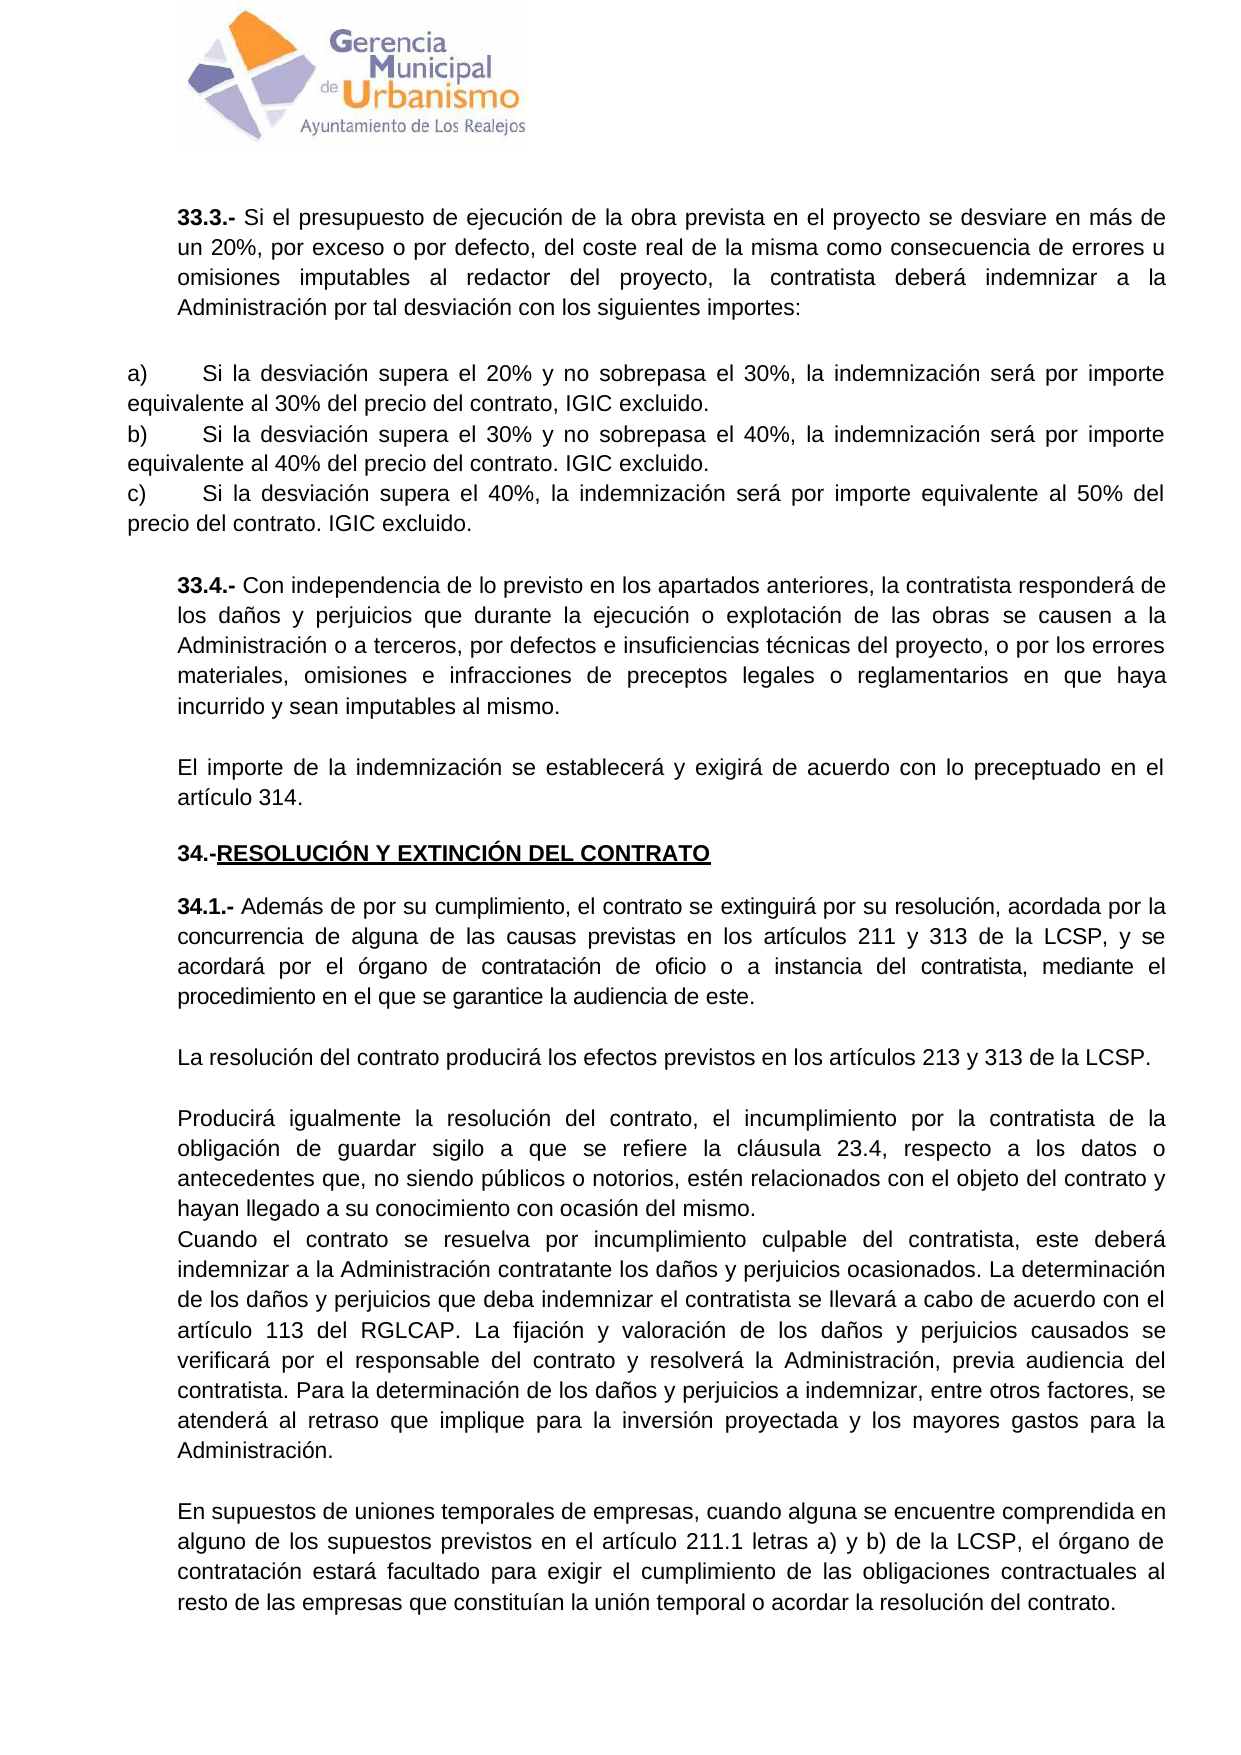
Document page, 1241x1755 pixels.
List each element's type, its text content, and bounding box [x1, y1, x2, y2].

text Cuando el contrato se resuelva por incumplimiento culpable del contratista, este deberá indemnizar a la Administración contratante los daños y perjuicios ocasionados. La determinación de los daños y perjuicios que deba indemnizar el contratista se llevará a cabo de acuerdo con el artículo 113 del RGLCAP. La fijación y valoración de los daños y perjuicios causados se verificará por el responsable del contrato y resolverá la Administración, previa audiencia del contratista. Para la determinación de los daños y perjuicios a indemnizar, entre otros factores, se atenderá al retraso que implique para la inversión proyectada y los mayores gastos para la Administración. [177, 1226, 1166, 1464]
text 33.3.- Si el presupuesto de ejecución de la obra prevista en el proyecto se desviare en más de un 20%, por exceso o por defecto, del coste real de la misma como consecuencia de errores u omisiones imputables al redactor del proyecto, la contratista deberá indemnizar a la Administración por tal desviación con los siguientes importes: [177, 203, 1166, 321]
list Si la desviación supera el 40%, la indemnización será por importe equivalente al 50% del precio del contrato. IGIC excluido. [127, 480, 1165, 536]
subtitle 34.-RESOLUCIÓN Y EXTINCIÓN DEL CONTRATO [177, 839, 1207, 866]
text En supuestos de uniones temporales de empresas, cuando alguna se encuentre comprendida en alguno de los supuestos previstos en el artículo 211.1 letras a) y b) de la LCSP, el órgano de contratación estará facultado para exigir el cumplimiento de las obligaciones contractuales al resto de las empresas que constituían la unión temporal o acordar la resolución del contrato. [177, 1498, 1166, 1615]
text Producirá igualmente la resolución del contrato, el incumplimiento por la contratista de la obligación de guardar sigilo a que se refiere la cláusula 23.4, respecto a los datos o antecedentes que, no siendo públicos o notorios, estén relacionados con el objeto del contrato y hayan llegado a su conocimiento con ocasión del mismo. [177, 1105, 1166, 1222]
text 33.4.- Con independencia de lo previsto en los apartados anteriores, la contratista responderá de los daños y perjuicios que durante la ejecución o explotación de las obras se causen a la Administración o a terceros, por defectos e insuficiencias técnicas del proyecto, o por los errores materiales, omisiones e infracciones de preceptos legales o reglamentarios en que haya incurrido y sean imputables al mismo. [177, 572, 1166, 719]
text La resolución del contrato producirá los efectos previstos en los artículos 213 y 313 de la LCSP. [177, 1044, 1207, 1070]
text 34.1.- Además de por su cumplimiento, el contrato se extinguirá por su resolución, acordada por la concurrencia de alguna de las causas previstas en los artículos 211 y 313 de la LCSP, y se acordará por el órgano de contratación de oficio o a instancia del contratista, mediante el procedimiento en el que se garantice la audiencia de este. [177, 893, 1167, 1009]
text El importe de la indemnización se establecerá y exigirá de acuerdo con lo preceptuado en el artículo 314. [177, 754, 1165, 810]
list Si la desviación supera el 30% y no sobrepasa el 40%, la indemnización será por importe equivalente al 40% del precio del contrato. IGIC excluido. [127, 421, 1165, 477]
list Si la desviación supera el 20% y no sobrepasa el 30%, la indemnización será por importe equivalente al 30% del precio del contrato, IGIC excluido. [127, 360, 1165, 417]
